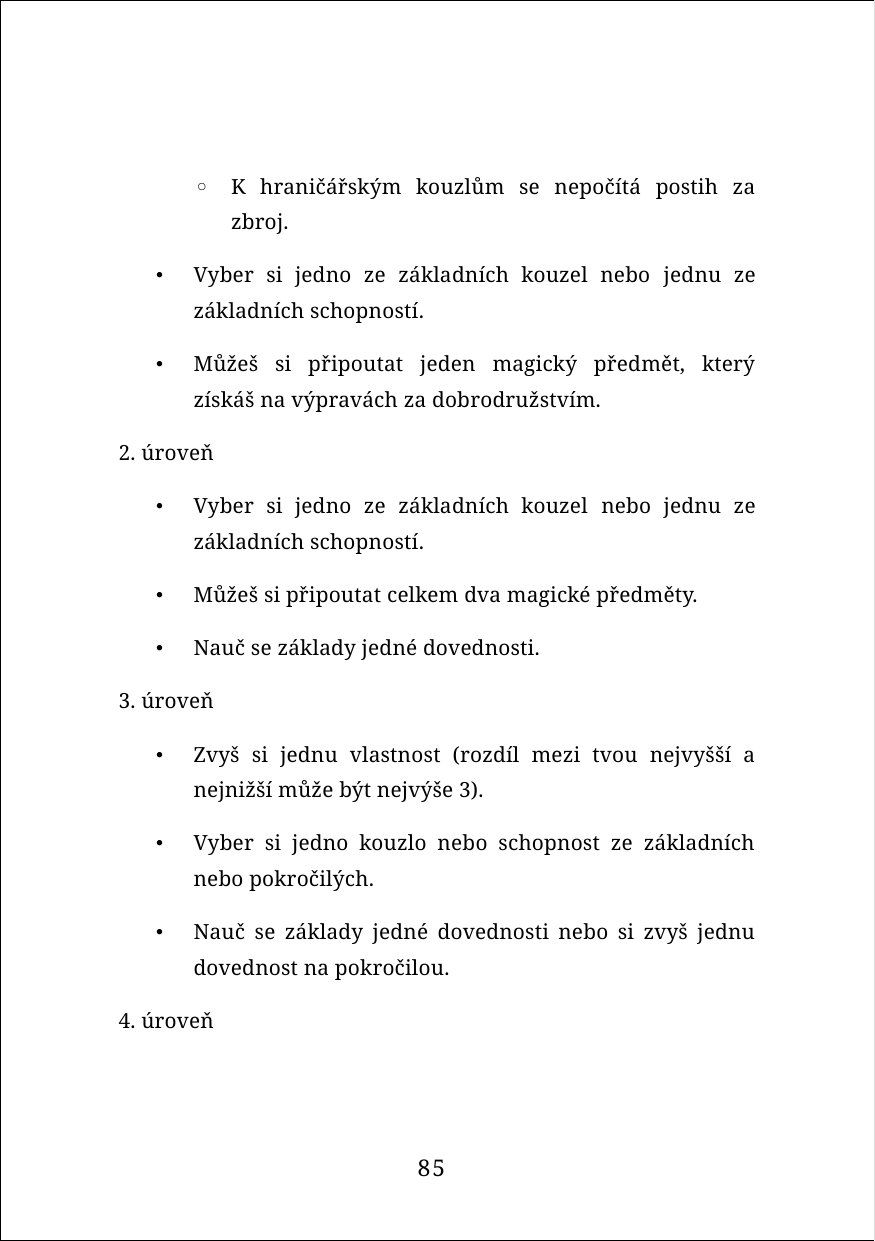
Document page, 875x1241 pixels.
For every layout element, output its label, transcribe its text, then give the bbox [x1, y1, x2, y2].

list Zvyš si jednu vlastnost (rozdíl mezi tvou nejvyšší a nejnižší může být nejvýše 3). [156, 740, 756, 804]
list K hraničářským kouzlům se nepočítá postih za zbroj. [193, 172, 756, 236]
text 4. úroveň [118, 1006, 756, 1034]
list Nauč se základy jedné dovednosti. [156, 633, 756, 662]
list Vyber si jedno kouzlo nebo schopnost ze základních nebo pokročilých. [156, 828, 756, 892]
text 3. úroveň [118, 686, 756, 715]
list Můžeš si připoutat celkem dva magické předměty. [156, 580, 756, 608]
list Vyber si jedno ze základních kouzel nebo jednu ze základních schopností. [156, 491, 756, 555]
list Můžeš si připoutat jeden magický předmět, který získáš na výpravách za dobrodružstvím. [156, 349, 756, 413]
text 2. úroveň [118, 438, 756, 466]
list Nauč se základy jedné dovednosti nebo si zvyš jednu dovednost na pokročilou. [156, 917, 756, 981]
list Vyber si jedno ze základních kouzel nebo jednu ze základních schopností. [156, 261, 756, 324]
